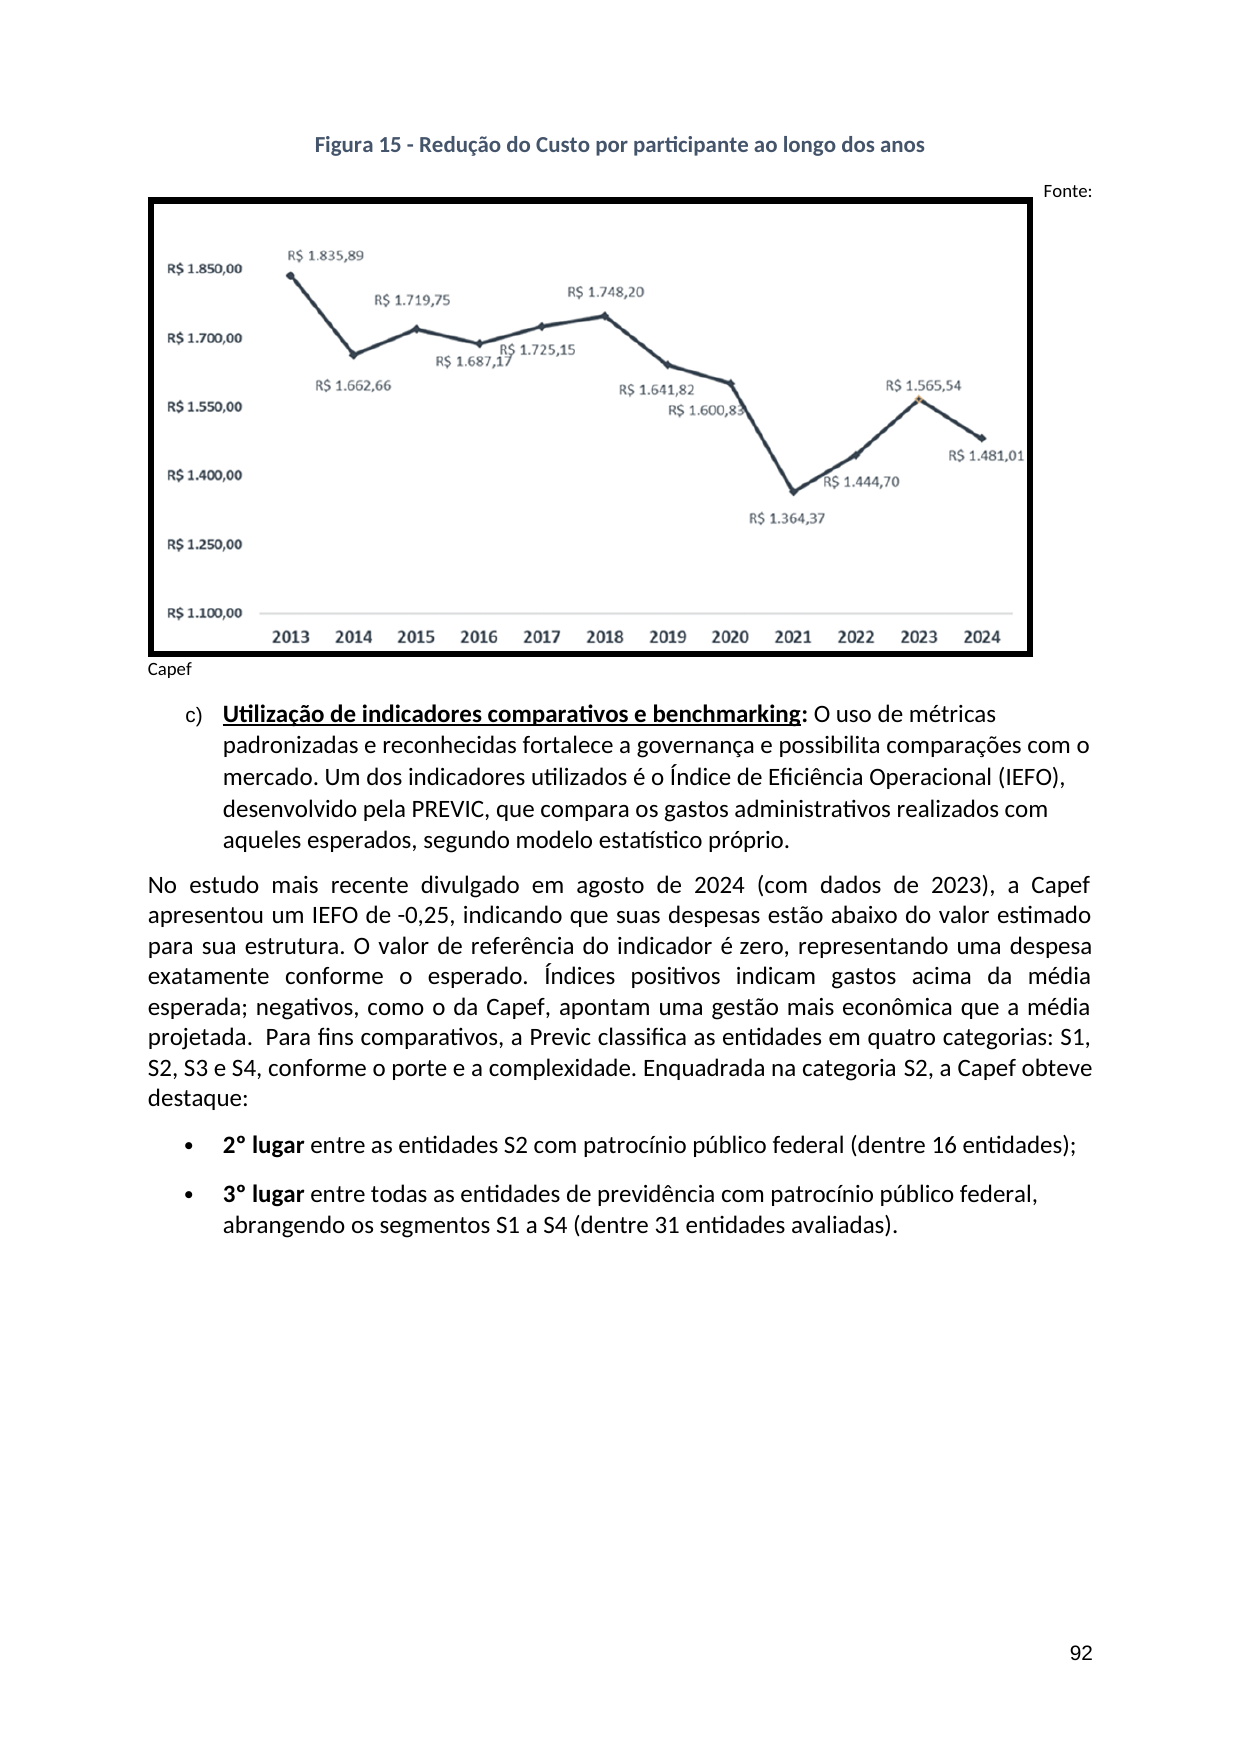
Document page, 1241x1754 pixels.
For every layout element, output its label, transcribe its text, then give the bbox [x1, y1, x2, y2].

text No estudo mais recente divulgado em agosto de 2024 (com dados de 2023), a Capef apresentou um IEFO de -0,25, indicando que suas despesas estão abaixo do valor estimado para sua estrutura. O valor de referência do indicador é zero, representando uma despesa exatamente conforme o esperado. Índices positivos indicam gastos acima da média esperada; negativos, como o da Capef, apontam uma gestão mais econômica que a média projetada. Para fins comparativos, a Previc classifica as entidades em quatro categorias: S1, S2, S3 e S4, conforme o porte e a complexidade. Enquadrada na categoria S2, a Capef obteve destaque: [148, 869, 1092, 1113]
text Figura 15 - Redução do Custo por participante ao longo dos anos [148, 130, 1092, 158]
list 2º lugar entre as entidades S2 com patrocínio público federal (dentre 16 entidades); [185, 1130, 1092, 1160]
list Utilização de indicadores comparativos e benchmarking: O uso de métricas padronizadas e reconhecidas fortalece a governança e possibilita comparações com o mercado. Um dos indicadores utilizados é o Índice de Eficiência Operacional (IEFO), desenvolvido pela PREVIC, que compara os gastos administrativos realizados com aqueles esperados, segundo modelo estatístico próprio. [185, 698, 1092, 855]
text Fonte: Capef [148, 179, 1092, 681]
list 3º lugar entre todas as entidades de previdência com patrocínio público federal, abrangendo os segmentos S1 a S4 (dentre 31 entidades avaliadas). [185, 1178, 1092, 1240]
